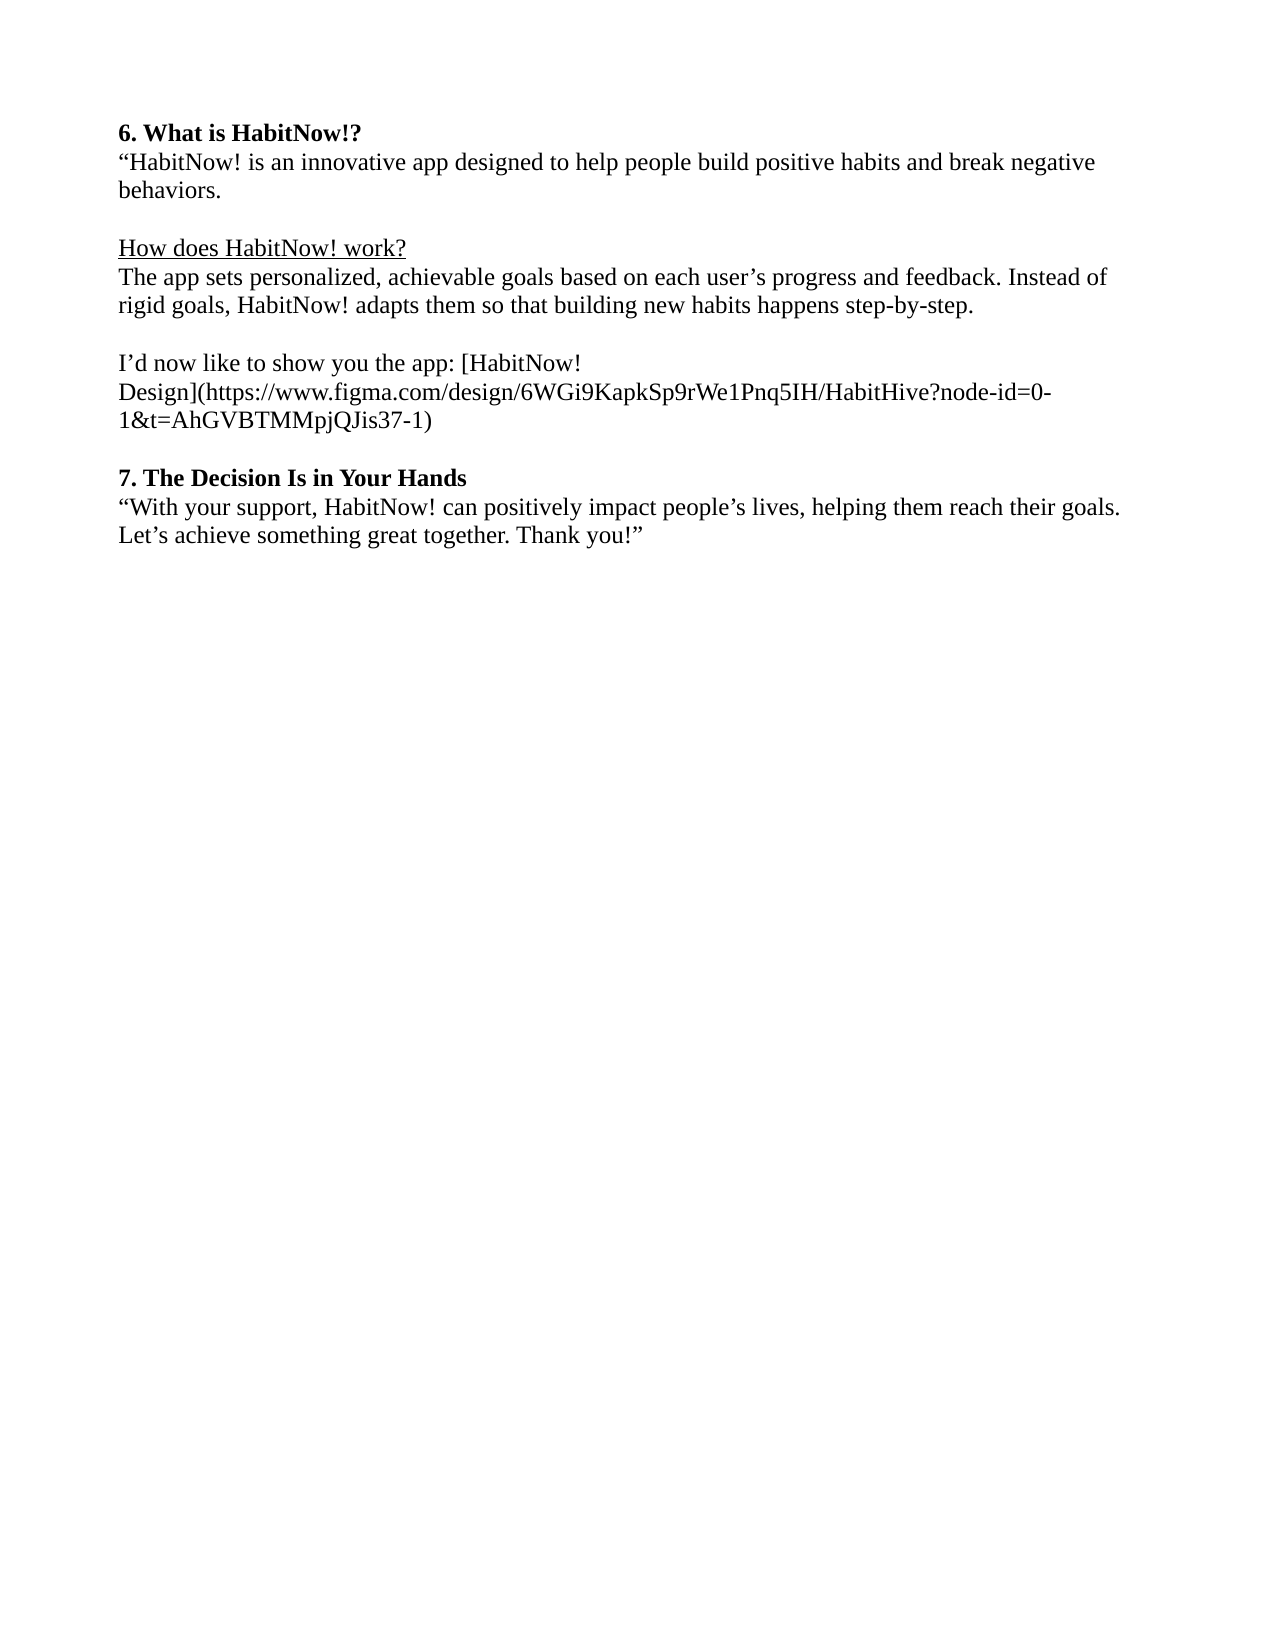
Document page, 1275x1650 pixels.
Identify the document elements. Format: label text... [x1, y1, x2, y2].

text “HabitNow! is an innovative app designed to help people build positive habits and break negative behaviors. [118, 147, 1157, 204]
text 6. What is HabitNow!? [118, 118, 1157, 147]
text “With your support, HabitNow! can positively impact people’s lives, helping them reach their goals. Let’s achieve something great together. Thank you!” [118, 492, 1157, 549]
text 7. The Decision Is in Your Hands [118, 463, 1157, 492]
text How does HabitNow! work? [118, 233, 1157, 262]
text I’d now like to show you the app: [HabitNow! Design](https://www.figma.com/design/6WGi9KapkSp9rWe1Pnq5IH/HabitHive?node-id=0-1&t=AhGVBTMMpjQJis37-1) [118, 348, 1157, 434]
text The app sets personalized, achievable goals based on each user’s progress and feedback. Instead of rigid goals, HabitNow! adapts them so that building new habits happens step-by-step. [118, 262, 1157, 319]
